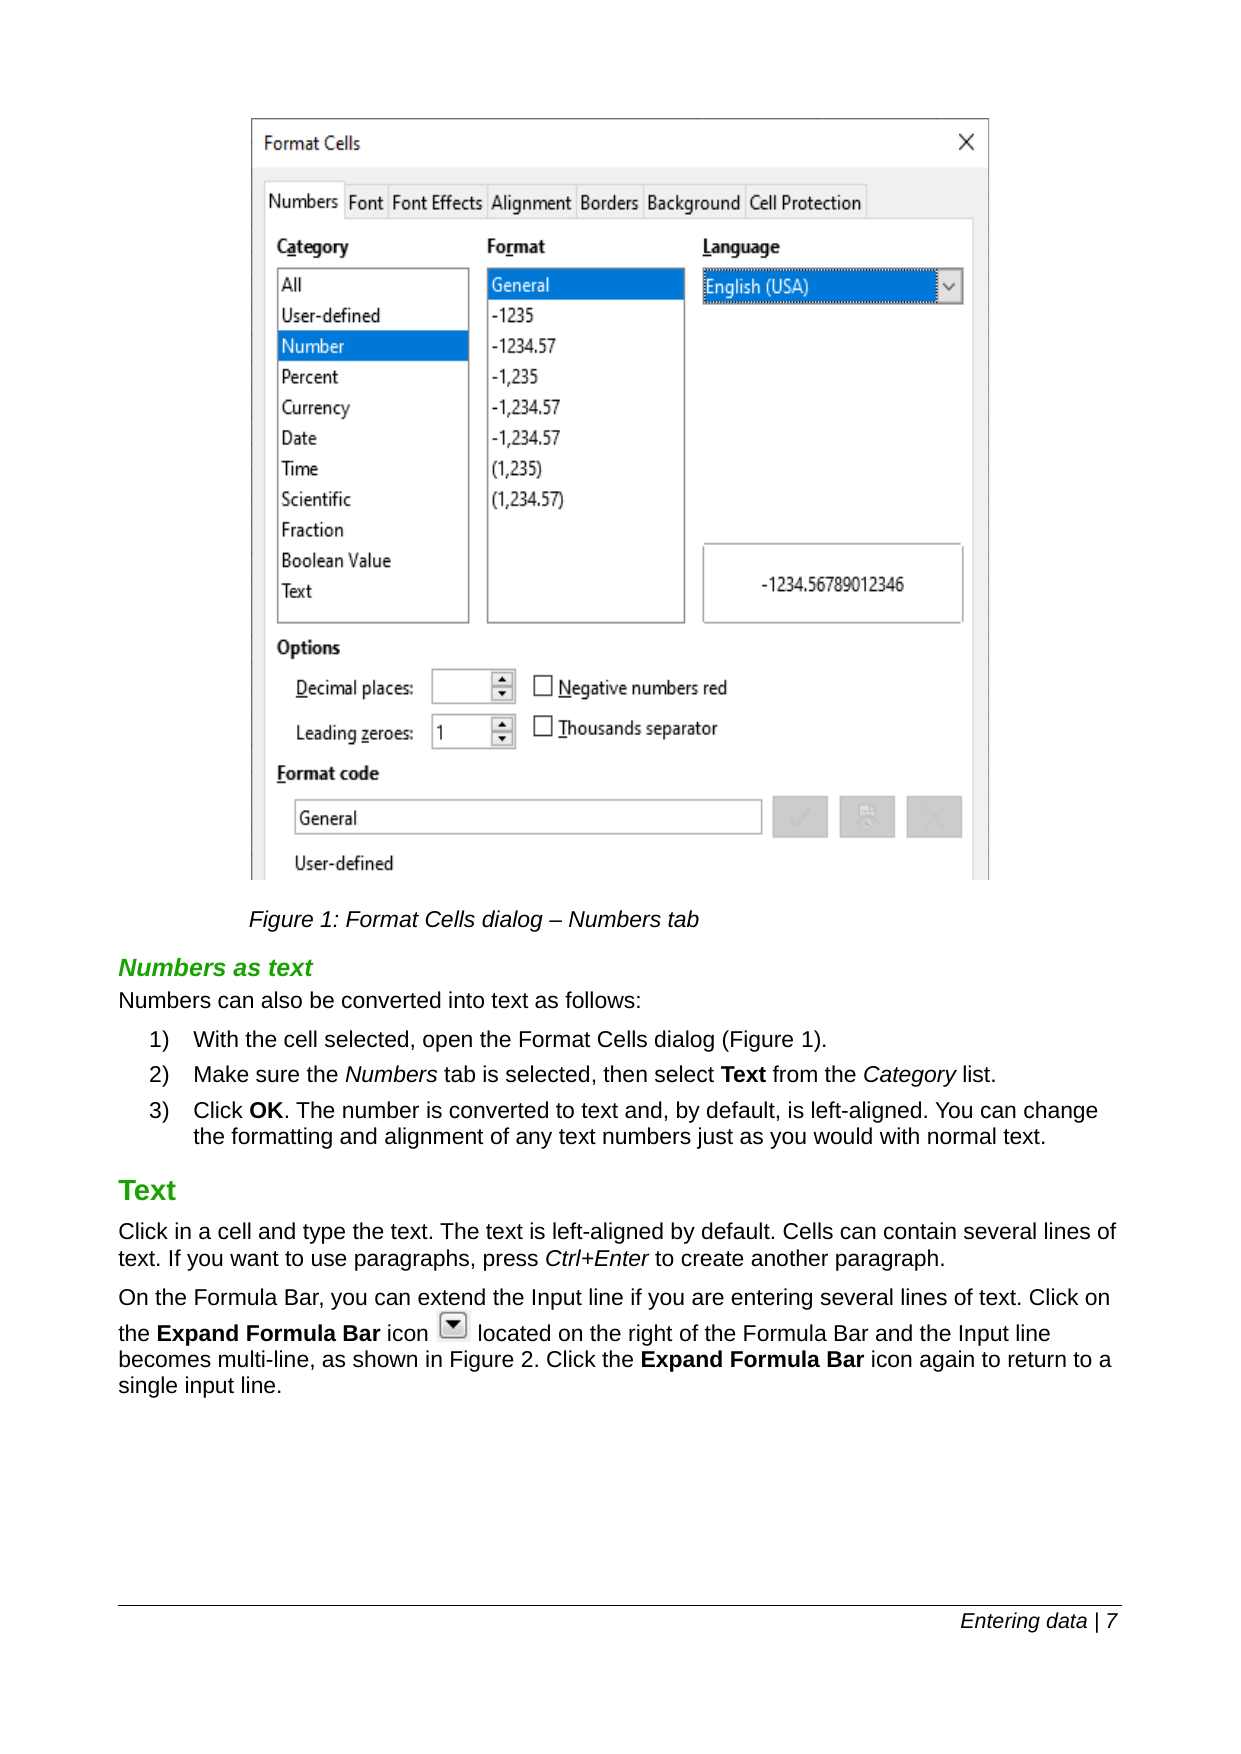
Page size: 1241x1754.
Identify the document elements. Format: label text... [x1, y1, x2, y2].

text Click in a cell and type the text. The text is left-aligned by default. Cells can contain several lines of text. If you want to use paragraphs, press Ctrl+Enter to create another paragraph. [118, 1218, 1122, 1271]
list Click OK. The number is converted to text and, by default, is left-aligned. You can change the formatting and alignment of any text numbers just as you would with normal text. [169, 1097, 1122, 1149]
text On the Formula Bar, you can extend the Input line if you are entering several lines of text. Click on the Expand Formula Bar icon located on the right of the Formula Bar and the Input line becomes multi-line, as shown in Figure 2. Click the Expand Formula Bar icon again to return to a single input line. [118, 1283, 1122, 1399]
picture [435, 1310, 472, 1342]
text Figure 1: Format Cells dialog – Numbers tab [249, 880, 992, 932]
list With the cell selected, open the Format Cells dialog (Figure 1). [169, 1026, 1122, 1053]
text Numbers can also be converted into text as follows: [118, 987, 1122, 1014]
picture [251, 118, 990, 880]
list Make sure the Numbers tab is selected, then select Text from the Category list. [169, 1061, 1122, 1088]
subtitle Numbers as text [118, 953, 1122, 981]
subtitle Text [118, 1173, 1122, 1207]
